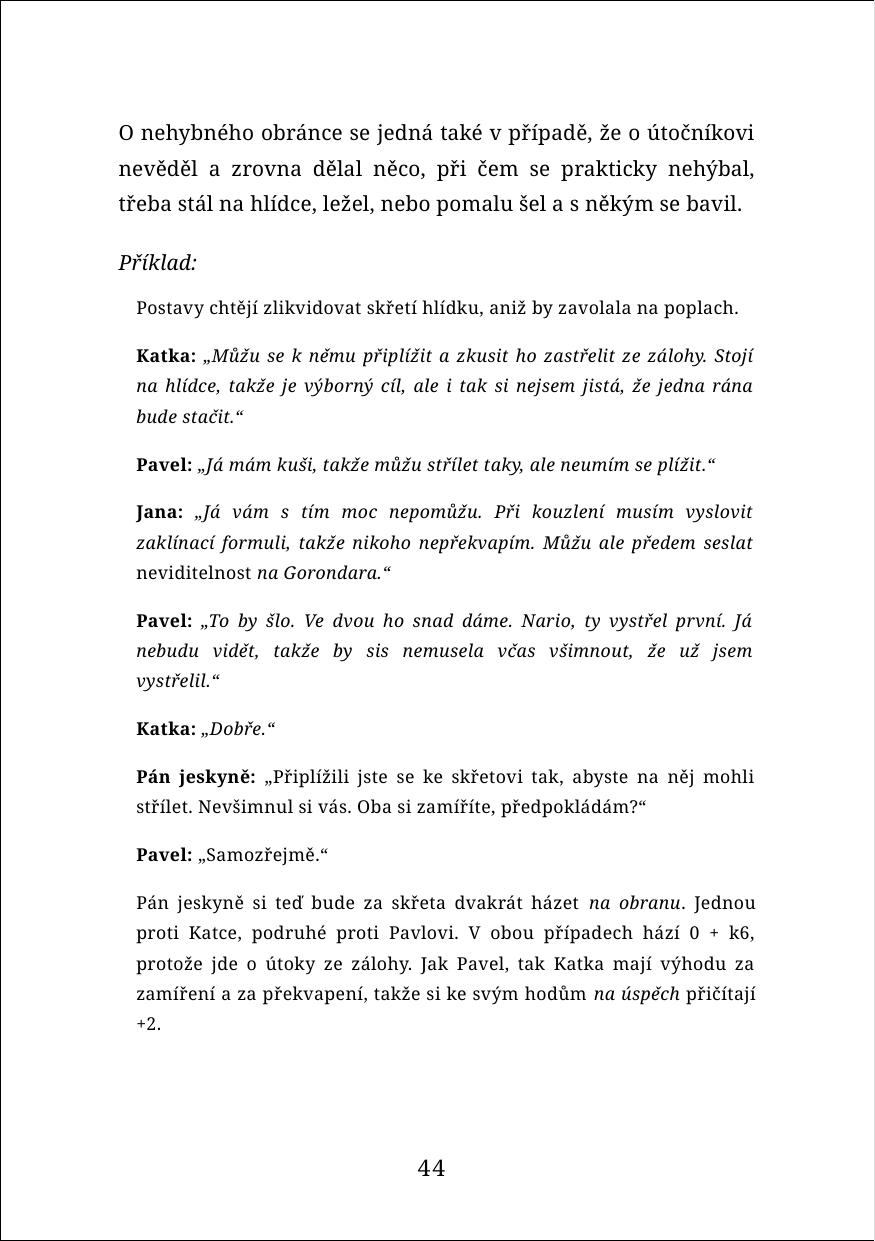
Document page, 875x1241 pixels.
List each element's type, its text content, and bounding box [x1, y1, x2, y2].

text O nehybného obránce se jedná také v případě, že o útočníkovi nevěděl a zrovna dělal něco, při čem se prakticky nehýbal, třeba stál na hlídce, ležel, nebo pomalu šel a s někým se bavil. [118, 118, 756, 218]
text Pavel: „Já mám kuši, takže můžu střílet taky, ale neumím se plížit.“ [136, 452, 756, 476]
text Katka: „Můžu se k němu připlížit a zkusit ho zastřelit ze zálohy. Stojí na hlídce, takže je výborný cíl, ale i tak si nejsem jistá, že jedna rána bude stačit.“ [136, 344, 756, 428]
text Jana: „Já vám s tím moc nepomůžu. Při kouzlení musím vyslovit zaklínací formuli, takže nikoho nepřekvapím. Můžu ale předem seslat neviditelnost na Gorondara.“ [136, 500, 756, 584]
text Pán jeskyně si teď bude za skřeta dvakrát házet na obranu. Jednou proti Katce, podruhé proti Pavlovi. V obou případech hází 0 + k6, protože jde o útoky ze zálohy. Jak Pavel, tak Katka mají výhodu za zamíření a za překvapení, takže si ke svým hodům na úspěch přičítají +2. [136, 891, 756, 1036]
text Postavy chtějí zlikvidovat skřetí hlídku, aniž by zavolala na poplach. [136, 296, 756, 320]
text Pavel: „Samozřejmě.“ [136, 843, 756, 867]
text Příklad: [118, 248, 756, 277]
text Pán jeskyně: „Připlížili jste se ke skřetovi tak, abyste na něj mohli střílet. Nevšimnul si vás. Oba si zamíříte, předpokládám?“ [136, 764, 756, 819]
text Katka: „Dobře.“ [136, 717, 756, 741]
text Pavel: „To by šlo. Ve dvou ho snad dáme. Nario, ty vystřel první. Já nebudu vidět, takže by sis nemusela včas všimnout, že už jsem vystřelil.“ [136, 608, 756, 693]
